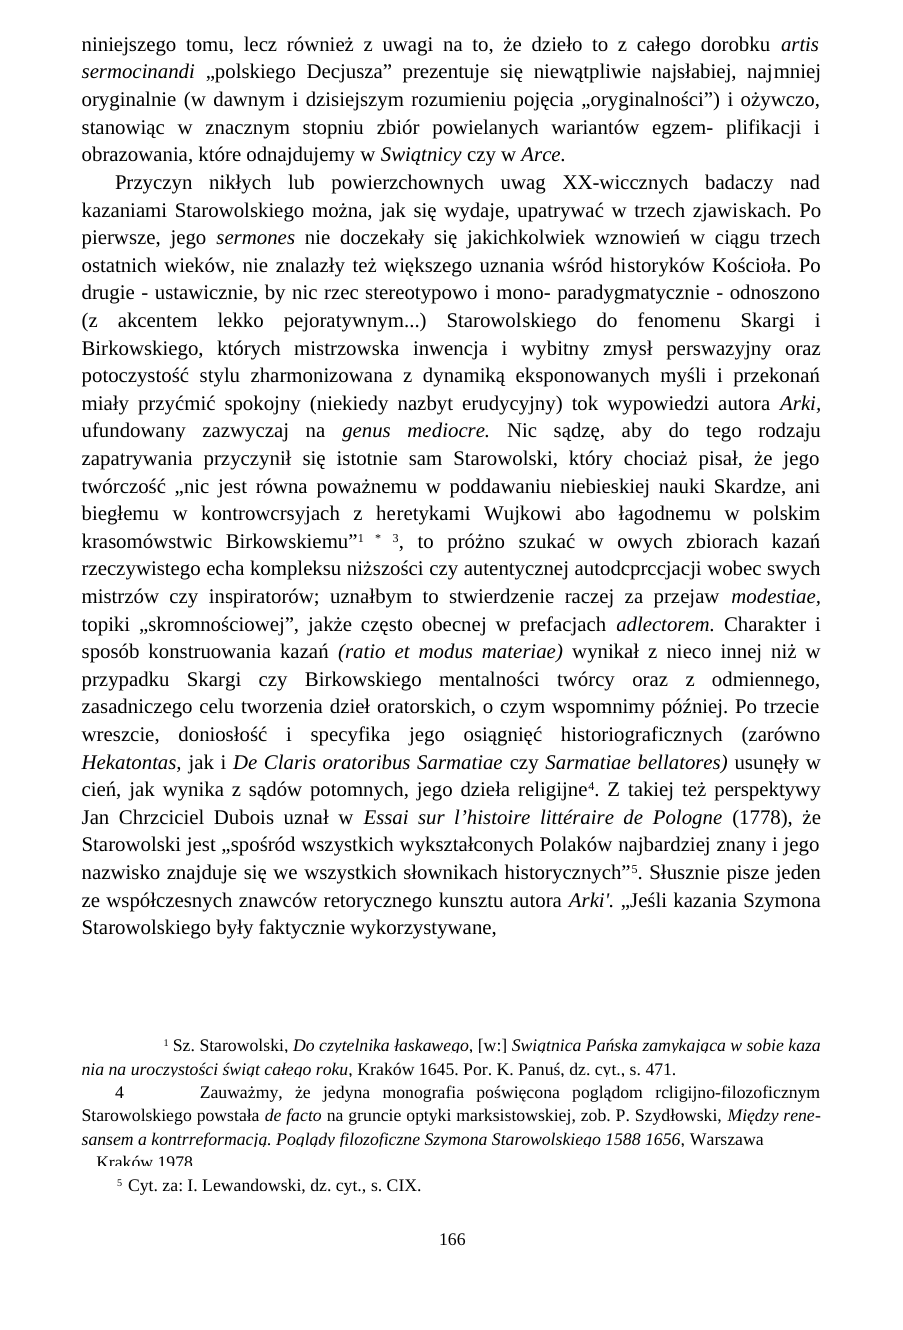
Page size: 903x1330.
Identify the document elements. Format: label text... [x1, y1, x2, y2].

text 166 [439, 1229, 470, 1249]
text 5 Cyt. za: I. Lewandowski, dz. cyt., s. CIX. [117, 1175, 821, 1195]
text nia na uroczystości świąt całego roku, Kraków 1645. Por. K. Panuś, dz. cyt., s. 471. [81, 1059, 821, 1076]
text niniejszego tomu, lecz również z uwagi na to, że dzieło to z całego dorobku artis sermocinandi „polskiego Decjusza” prezentuje się niewątpliwie najsłabiej, naj­mniej oryginalnie (w dawnym i dzisiejszym rozumieniu pojęcia „oryginalności”) i ożywczo, stanowiąc w znacznym stopniu zbiór powielanych wariantów egzem- plifikacji i obrazowania, które odnajdujemy w Swiątnicy czy w Arce. [81, 32, 821, 166]
list Zauważmy, że jedyna monografia poświęcona poglądom rcligijno-filozoficznym Staro­wolskiego powstała de facto na gruncie optyki marksistowskiej, zob. P. Szydłowski, Między rene­sansem a kontrreformacją. Poglądy filozoficzne Szymona Starowolskiego 1588 1656, Warszawa [81, 1082, 821, 1146]
text 1 Sz. Starowolski, Do czytelnika łaskawego, [w:] Swiątnica Pańska zamykająca w sobie kaza­ [81, 1035, 821, 1052]
text Kraków 1978. [96, 1152, 821, 1166]
text Przyczyn nikłych lub powierzchownych uwag XX-wiccznych badaczy nad kazaniami Starowolskiego można, jak się wydaje, upatrywać w trzech zjawi­skach. Po pierwsze, jego sermones nie doczekały się jakichkolwiek wznowień w ciągu trzech ostatnich wieków, nie znalazły też większego uznania wśród hi­storyków Kościoła. Po drugie - ustawicznie, by nic rzec stereotypowo i mono- paradygmatycznie - odnoszono (z akcentem lekko pejoratywnym...) Starowol­skiego do fenomenu Skargi i Birkowskiego, których mistrzowska inwencja i wy­bitny zmysł perswazyjny oraz potoczystość stylu zharmonizowana z dynamiką eksponowanych myśli i przekonań miały przyćmić spokojny (niekiedy nazbyt erudycyjny) tok wypowiedzi autora Arki, ufundowany zazwyczaj na genus me­diocre. Nic sądzę, aby do tego rodzaju zapatrywania przyczynił się istotnie sam Starowolski, który chociaż pisał, że jego twórczość „nic jest równa poważnemu w poddawaniu niebieskiej nauki Skardze, ani biegłemu w kontrowcrsyjach z he­retykami Wujkowi abo łagodnemu w polskim krasomówstwic Birkowskiemu”1 * 3, to próżno szukać w owych zbiorach kazań rzeczywistego echa kompleksu niż­szości czy autentycznej autodcprccjacji wobec swych mistrzów czy inspiratorów; uznałbym to stwierdzenie raczej za przejaw modestiae, topiki „skromnościowej”, jakże często obecnej w prefacjach adlectorem. Charakter i sposób konstruowania kazań (ratio et modus materiae) wynikał z nieco innej niż w przypadku Skar­gi czy Birkowskiego mentalności twórcy oraz z odmiennego, zasadniczego celu tworzenia dzieł oratorskich, o czym wspomnimy później. Po trzecie wreszcie, doniosłość i specyfika jego osiągnięć historiograficznych (zarówno Hekatontas, jak i De Claris oratoribus Sarmatiae czy Sarmatiae bellatores) usunęły w cień, jak wynika z sądów potomnych, jego dzieła religijne4. Z takiej też perspektywy Jan Chrzciciel Dubois uznał w Essai sur l’histoire littéraire de Pologne (1778), że Starowolski jest „spośród wszystkich wykształconych Polaków najbardziej znany i jego nazwisko znajduje się we wszystkich słownikach historycznych”5. Słusznie pisze jeden ze współczesnych znawców retorycznego kunsztu autora Arki'. „Jeśli kazania Szymona Starowolskiego były faktycznie wykorzystywane, [81, 170, 821, 939]
